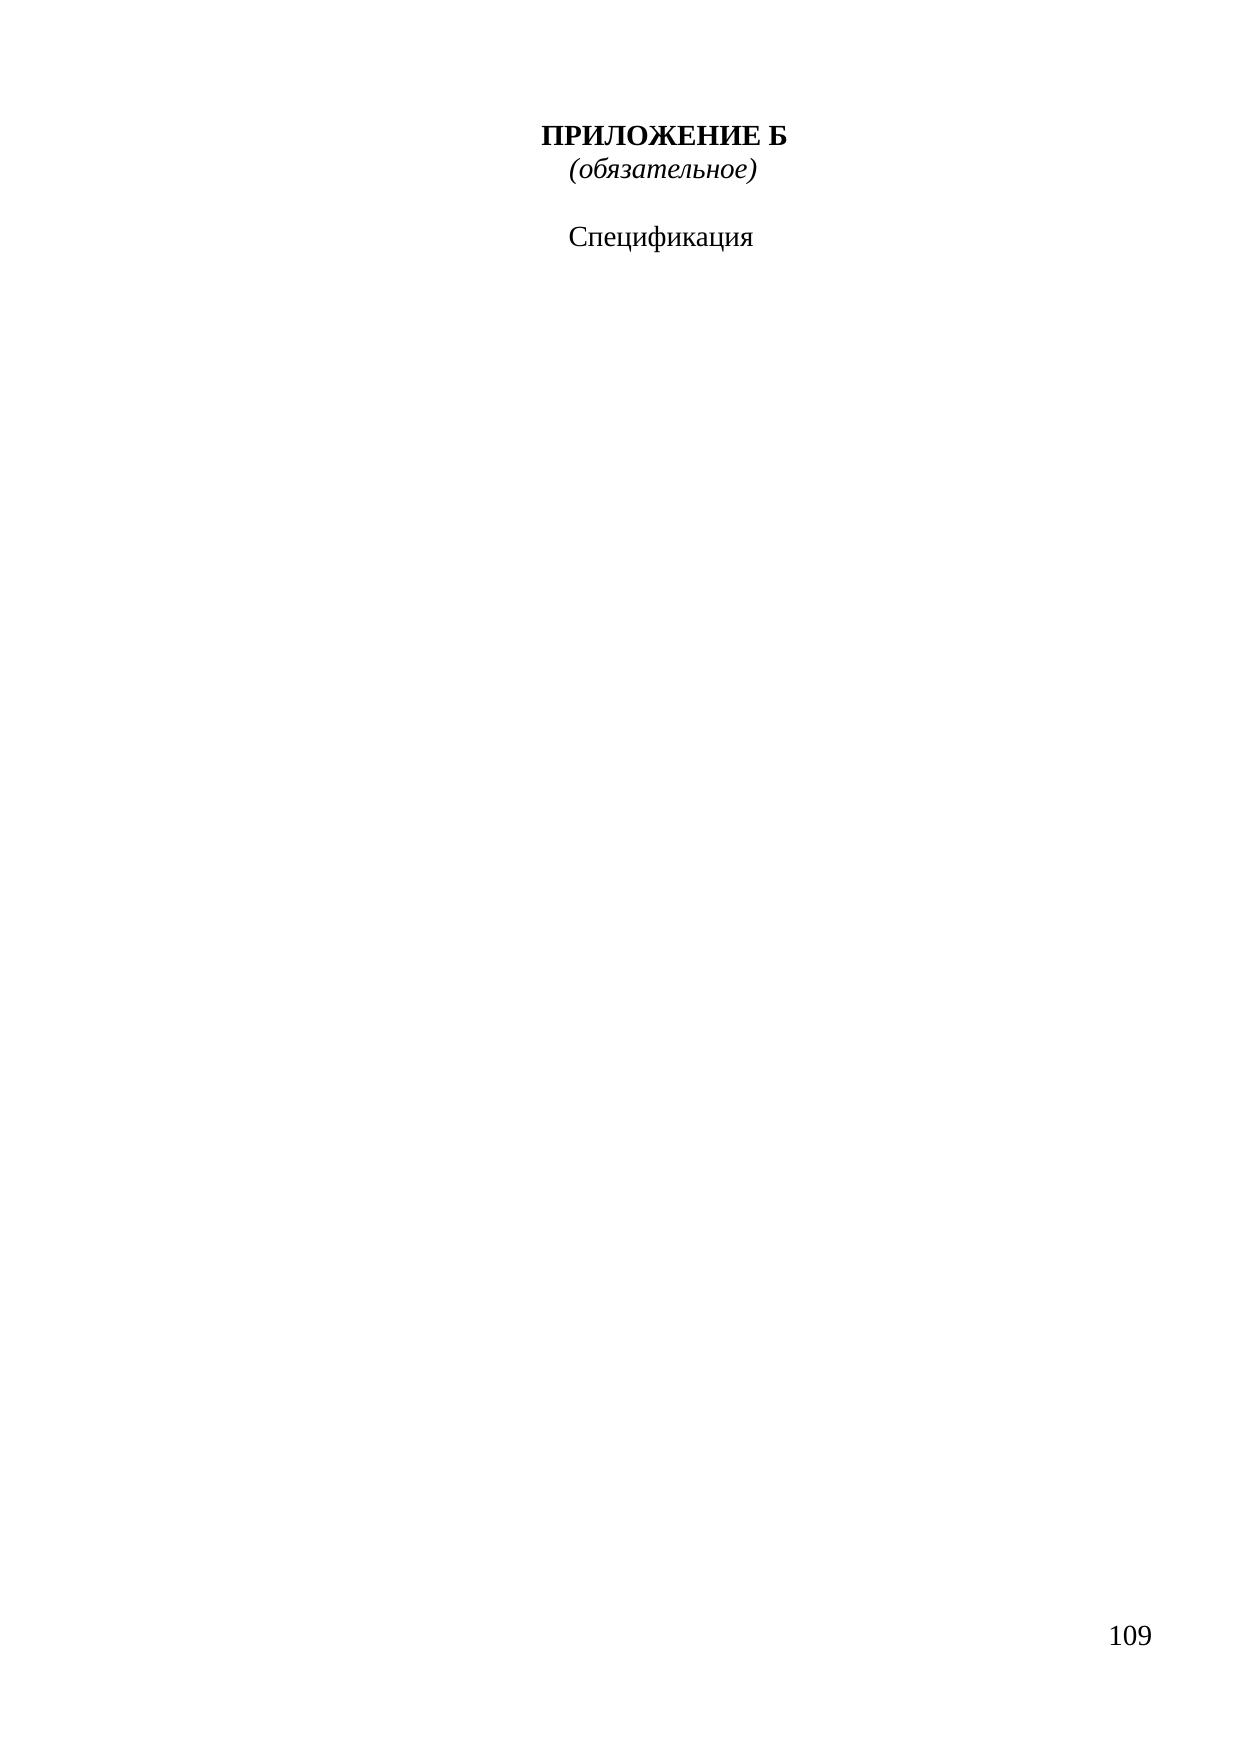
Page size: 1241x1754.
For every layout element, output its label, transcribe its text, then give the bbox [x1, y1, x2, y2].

text (обязательное) [177, 152, 1152, 185]
text Спецификация [177, 219, 1152, 252]
subtitle ПРИЛОЖЕНИЕ Б [177, 118, 1152, 152]
